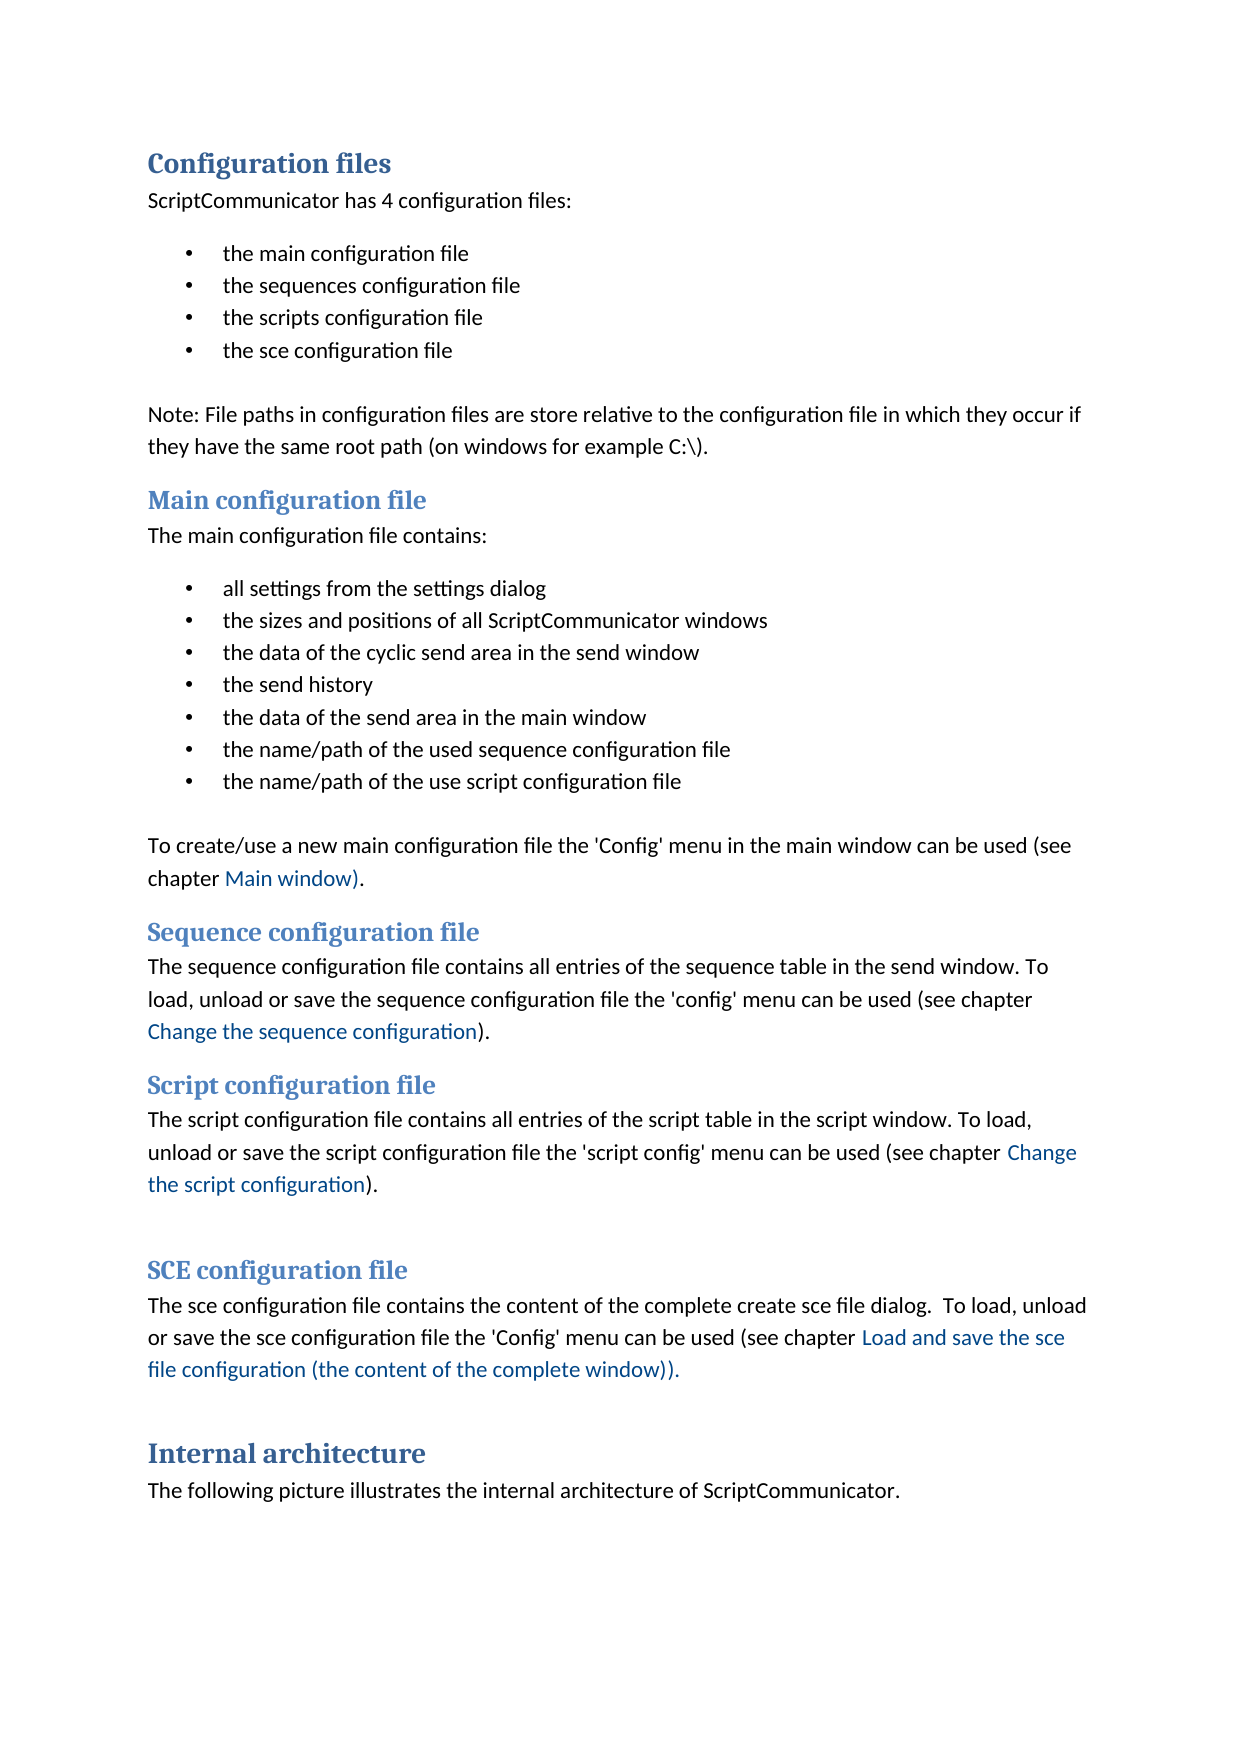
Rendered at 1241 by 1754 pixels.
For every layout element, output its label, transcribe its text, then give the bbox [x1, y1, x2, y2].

list the data of the cyclic send area in the send window [185, 638, 1093, 666]
subtitle Internal architecture [148, 1437, 1093, 1471]
list the send history [185, 671, 1093, 699]
list the name/path of the used sequence configuration file [185, 735, 1093, 763]
list all settings from the settings dialog [185, 574, 1093, 602]
list the data of the send area in the main window [185, 703, 1093, 731]
subtitle SCE configuration file [148, 1255, 1093, 1286]
text ScriptCommunicator has 4 configuration files: [148, 186, 1093, 214]
list The script configuration file contains all entries of the script table in the script window. To load, unload or save the script configuration file the 'script config' menu can be used (see chapter Change the script configuration). [148, 1106, 1093, 1198]
text To create/use a new main configuration file the 'Config' menu in the main window can be used (see chapter Main window). [148, 832, 1093, 892]
text The following picture illustrates the internal architecture of ScriptCommunicator. [148, 1476, 1093, 1504]
list the sizes and positions of all ScriptCommunicator windows [185, 606, 1093, 634]
list the name/path of the use script configuration file [185, 767, 1093, 795]
subtitle Sequence configuration file [148, 917, 1093, 948]
subtitle Configuration files [148, 148, 1093, 181]
list the sce configuration file [185, 336, 1093, 364]
subtitle Main configuration file [148, 485, 1093, 516]
text Note: File paths in configuration files are store relative to the configuration file in which they occur if they have the same root path (on windows for example C:\). [148, 400, 1093, 460]
list The sequence configuration file contains all entries of the sequence table in the send window. To load, unload or save the sequence configuration file the 'config' menu can be used (see chapter Change the sequence configuration). [148, 952, 1093, 1045]
subtitle Script configuration file [148, 1070, 1093, 1101]
text The main configuration file contains: [148, 521, 1093, 549]
list the sequences configuration file [185, 271, 1093, 299]
list the main configuration file [185, 239, 1093, 267]
text The sce configuration file contains the content of the complete create sce file dialog. To load, unload or save the sce configuration file the 'Config' menu can be used (see chapter Load and save the sce file configuration (the content of the complete window)). [148, 1291, 1093, 1383]
list the scripts configuration file [185, 303, 1093, 332]
